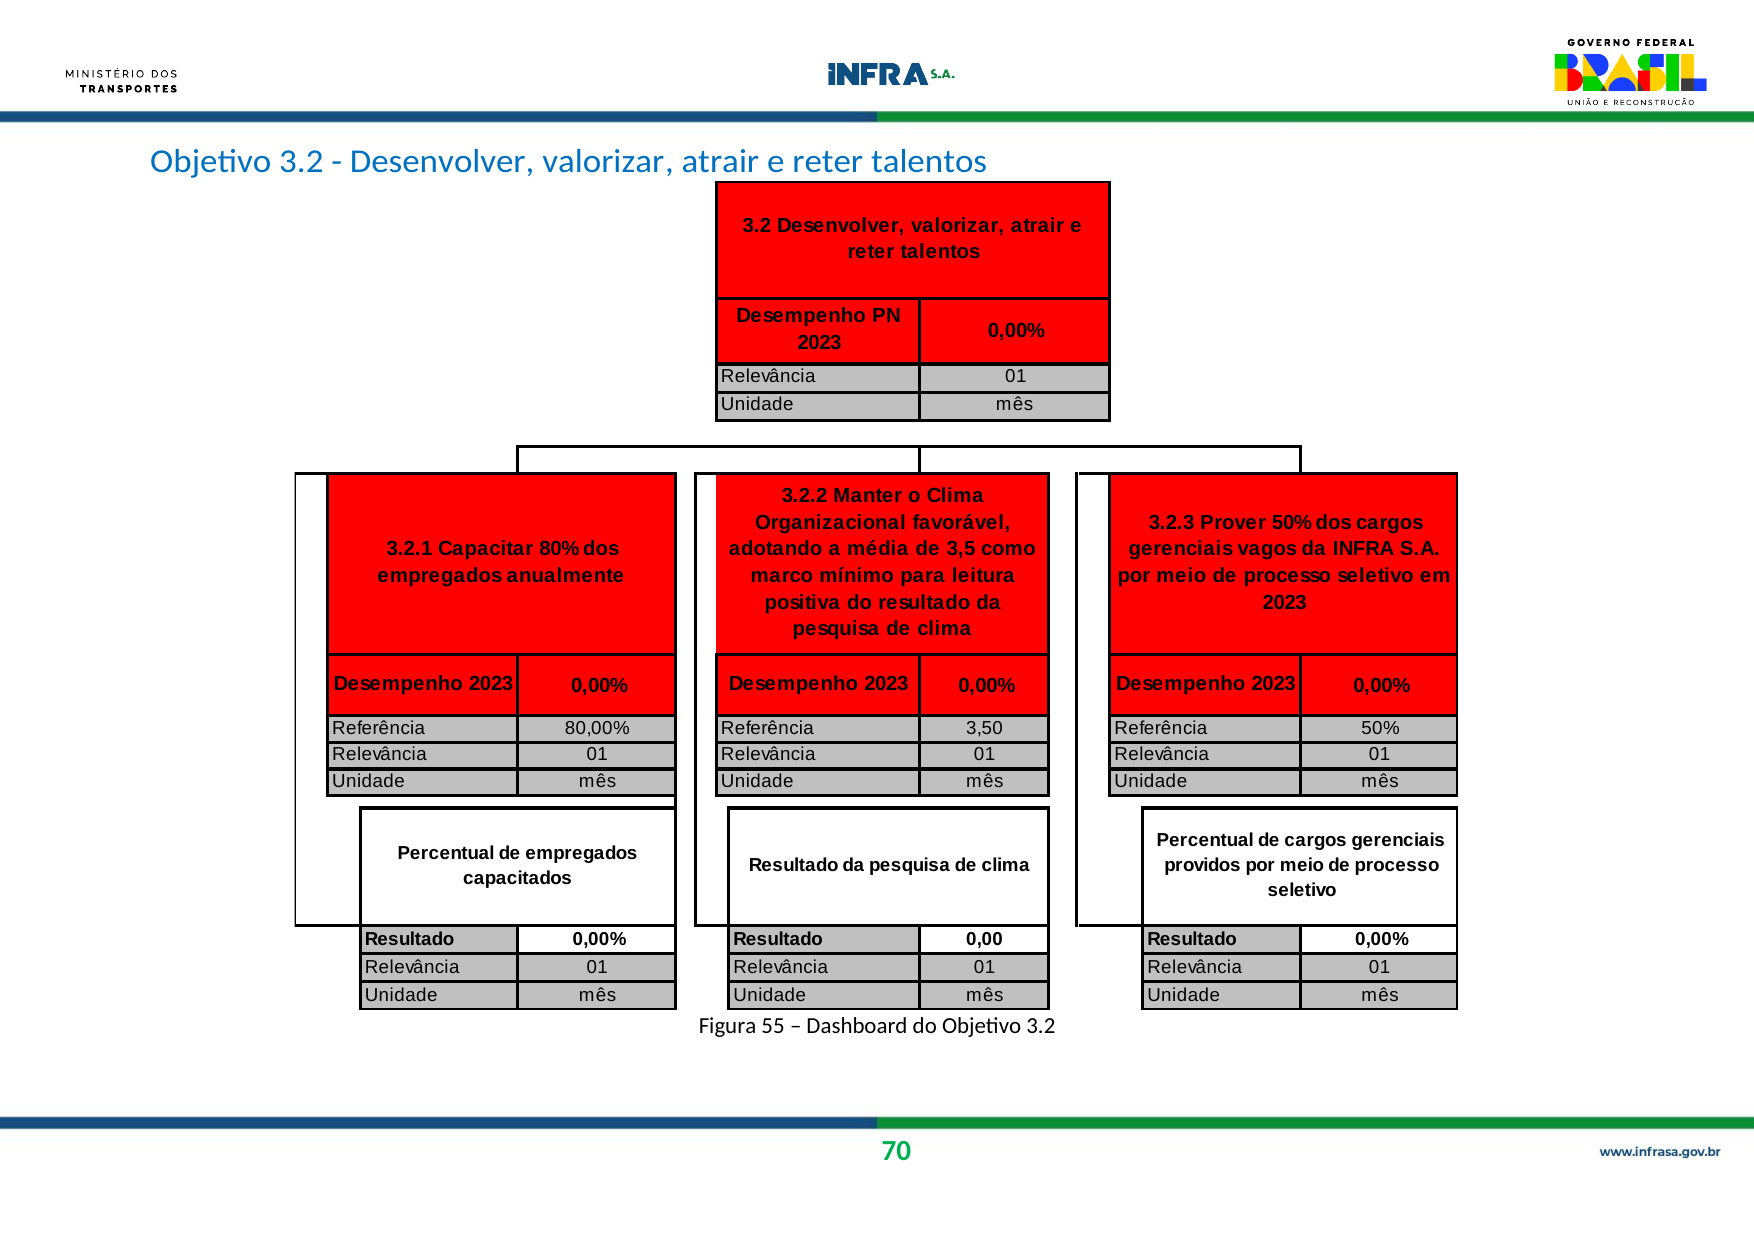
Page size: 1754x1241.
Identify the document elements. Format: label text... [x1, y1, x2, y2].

text Figura 55 – Dashboard do Objetivo 3.2 [150, 1011, 1604, 1039]
subtitle Objetivo 3.2 - Desenvolver, valorizar, atrair e reter talentos [150, 140, 1604, 181]
